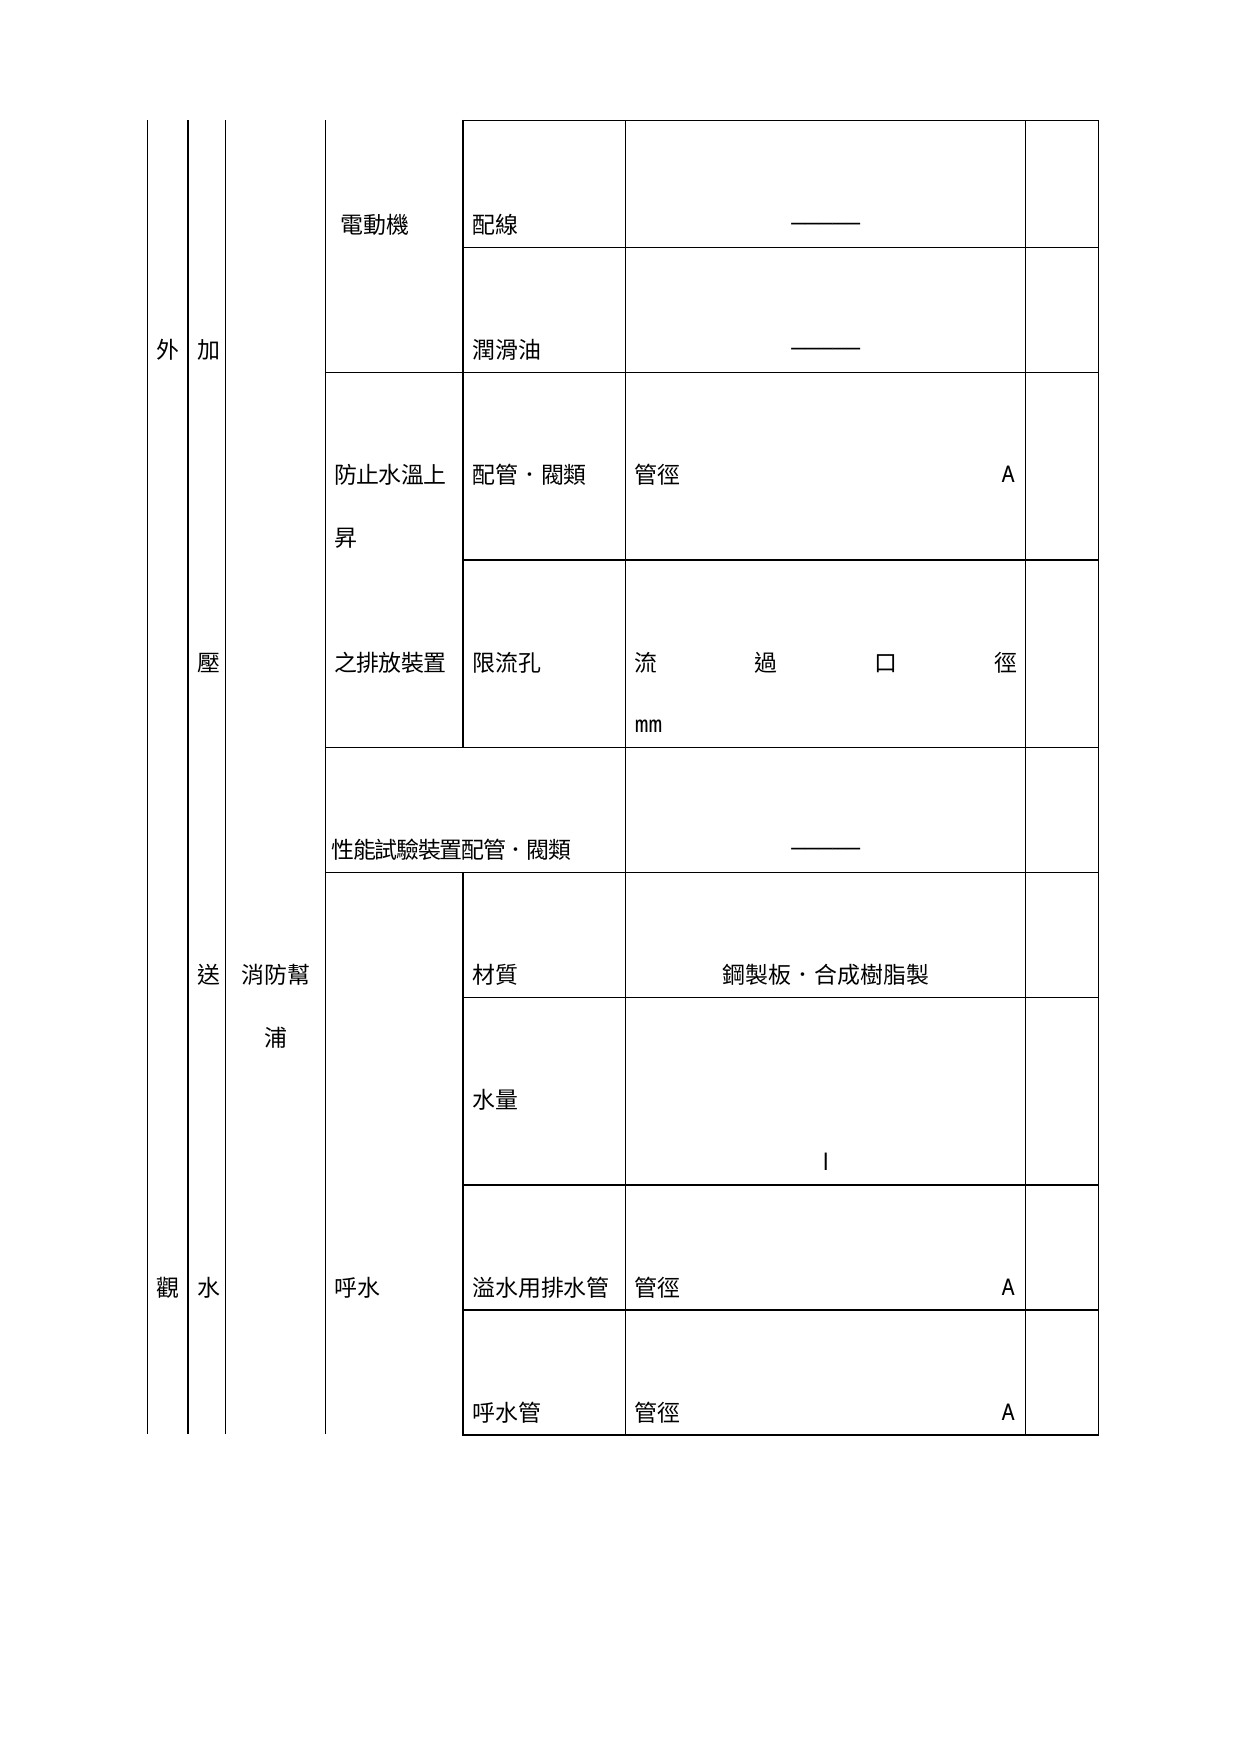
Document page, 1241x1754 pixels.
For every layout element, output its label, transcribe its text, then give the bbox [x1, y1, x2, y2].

table_cell 性能試驗裝置配管．閥類 [326, 748, 625, 872]
table_cell 防止水溫上昇 [326, 373, 462, 559]
table_cell [326, 247, 462, 372]
table_cell [189, 997, 225, 1184]
table_cell 管徑 A [626, 373, 1025, 559]
table_cell [189, 747, 225, 872]
table_cell 管徑 A [626, 1311, 1025, 1434]
table_cell 消防幫浦 [226, 120, 325, 1434]
table_cell [1026, 1311, 1098, 1434]
table_cell 限流孔 [464, 561, 625, 747]
table_cell ───── [626, 248, 1025, 372]
table_cell 配線 [464, 121, 625, 247]
table_cell 溢水用排水管 [464, 1186, 625, 1309]
table_cell [148, 997, 187, 1184]
table_cell 水量 [464, 998, 625, 1184]
table_cell 流過口徑 mm [626, 561, 1025, 747]
table_cell [1026, 873, 1098, 997]
table_cell 呼水 [326, 1184, 462, 1309]
table_cell [326, 873, 462, 997]
table_cell 送 [189, 872, 225, 997]
table_cell 觀 [148, 1184, 187, 1309]
table_cell 壓 [189, 559, 225, 747]
table_cell [1026, 748, 1098, 872]
table_cell 鋼製板．合成樹脂製 [626, 873, 1025, 997]
table_cell [1026, 1186, 1098, 1309]
table_cell [326, 1309, 462, 1434]
table_cell [148, 120, 187, 247]
table_cell [1026, 121, 1098, 247]
table_cell [148, 559, 187, 747]
table_cell [189, 372, 225, 559]
table_cell 潤滑油 [464, 248, 625, 372]
table_cell [1026, 998, 1098, 1184]
table_cell 配管．閥類 [464, 373, 625, 559]
table_cell 材質 [464, 873, 625, 997]
table_cell [148, 372, 187, 559]
table_cell [1026, 248, 1098, 372]
table_cell 管徑 A [626, 1186, 1025, 1309]
table_cell ───── [626, 748, 1025, 872]
table_cell 外 [148, 247, 187, 372]
table_cell 加 [189, 120, 225, 372]
table_cell 水 [189, 1184, 225, 1309]
table_cell [1026, 561, 1098, 747]
table_cell [148, 872, 187, 997]
table_cell ───── [626, 121, 1025, 247]
table_cell 呼水管 [464, 1311, 625, 1434]
table_cell l [626, 998, 1025, 1184]
table_cell [1026, 373, 1098, 559]
table_cell [189, 1309, 225, 1434]
table_cell 電動機 [326, 120, 462, 247]
table_cell [148, 1309, 187, 1434]
table_cell 之排放裝置 [326, 559, 462, 747]
table_cell [148, 747, 187, 872]
table_cell [326, 997, 462, 1184]
